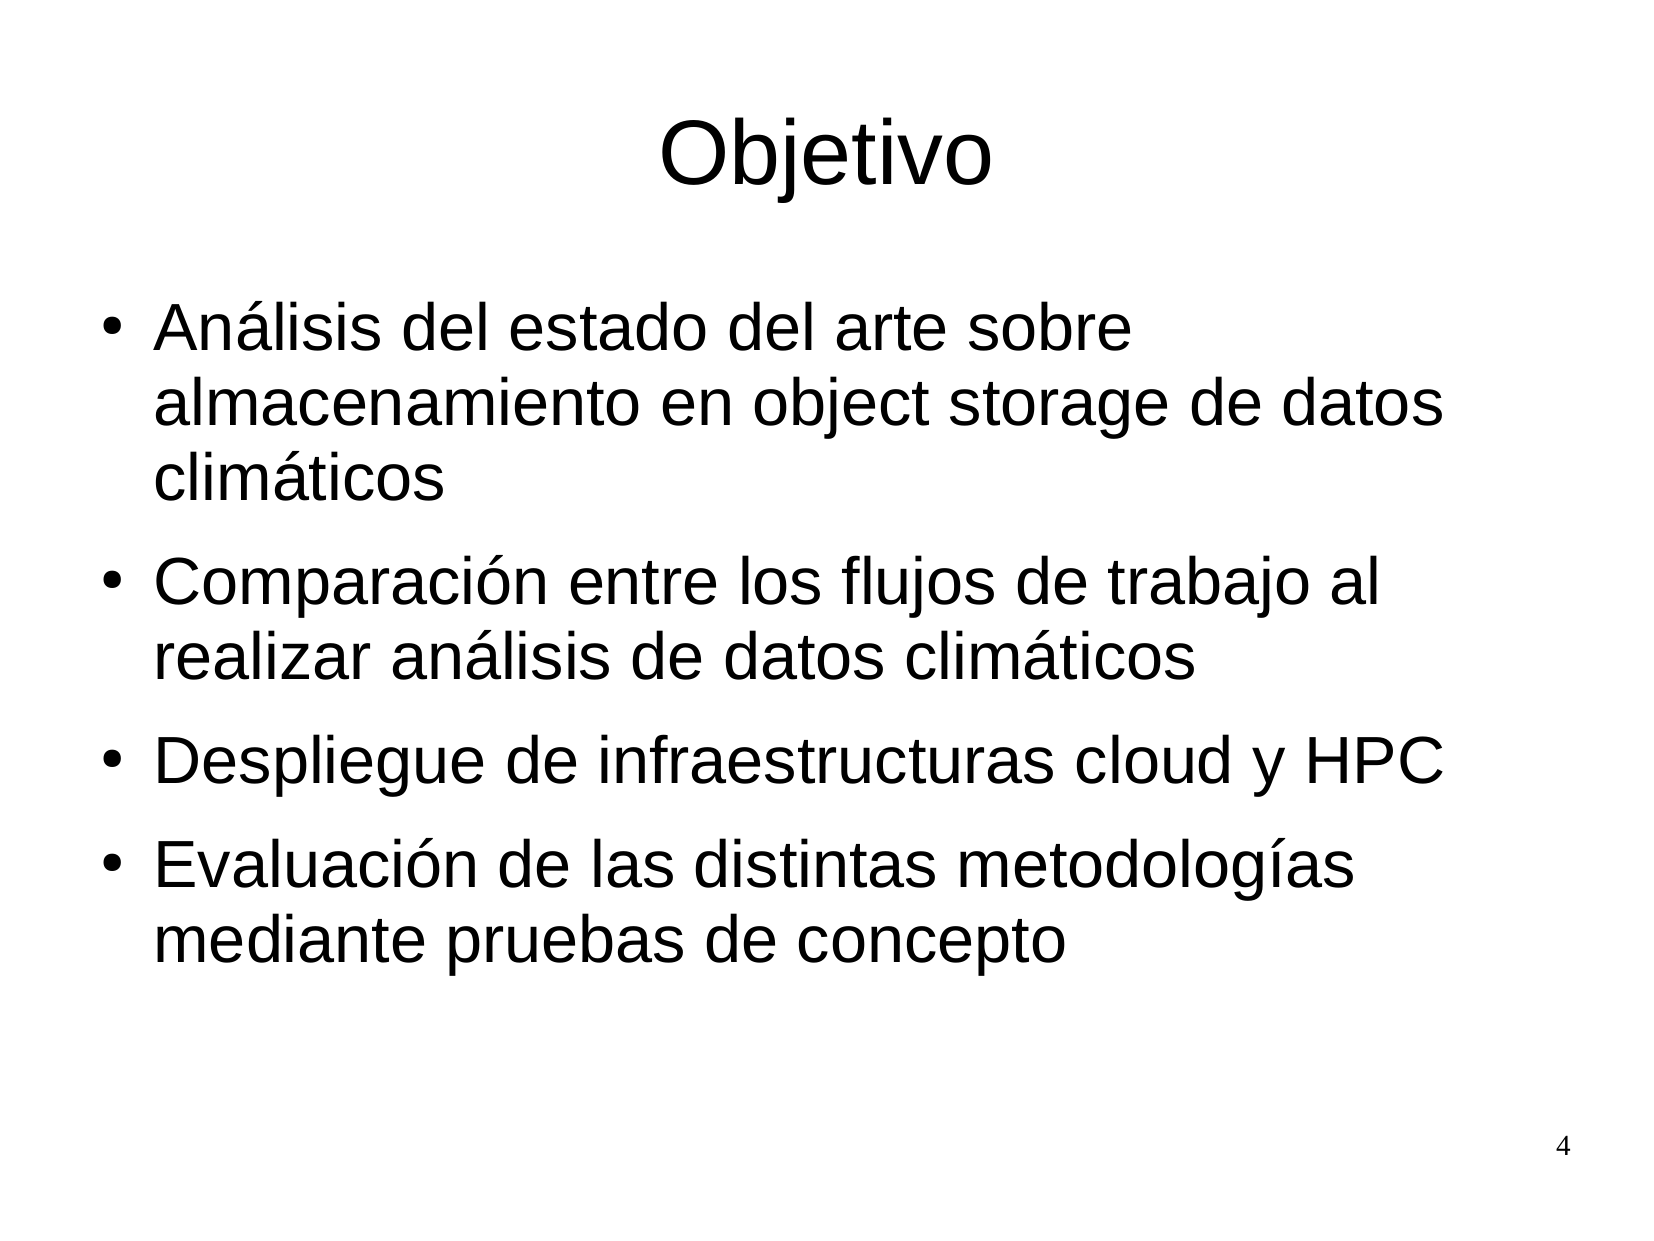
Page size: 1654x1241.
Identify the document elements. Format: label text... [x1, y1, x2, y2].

list Análisis del estado del arte sobre almacenamiento en object storage de datos climáticos Comparación entre los flujos de trabajo al realizar análisis de datos climáticos Despliegue de infraestructuras cloud y HPC Evaluación de las distintas metodologías mediante pruebas de concepto [82, 290, 1571, 1010]
title Objetivo [82, 49, 1571, 257]
